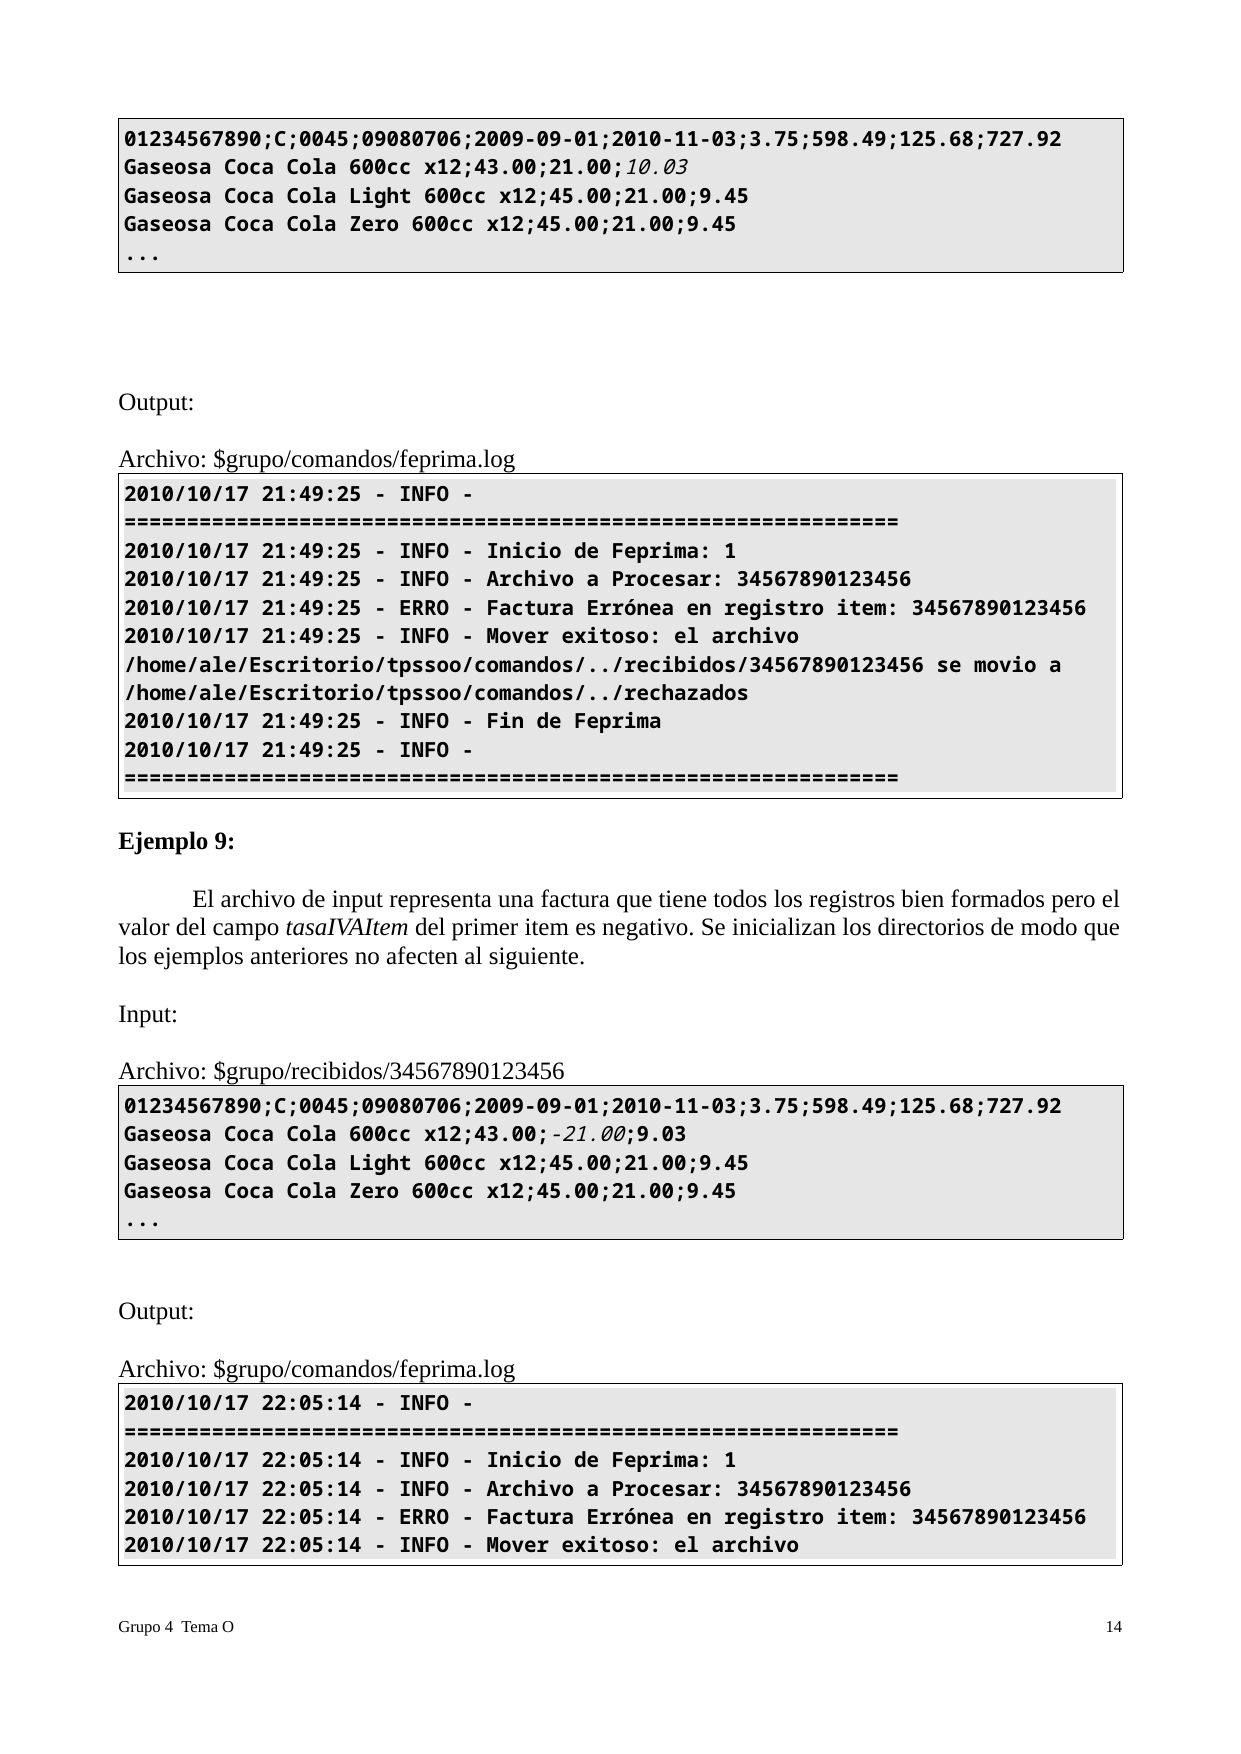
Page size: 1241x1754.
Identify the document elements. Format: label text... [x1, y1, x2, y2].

table_header 2010/10/17 21:49:25 - INFO - ============================================================== 2010/10/17 21:49:25 - INFO - Inicio de Feprima: 1 2010/10/17 21:49:25 - INFO - Archivo a Procesar: 34567890123456 2010/10/17 21:49:25 - ERRO - Factura Errónea en registro item: 34567890123456 2010/10/17 21:49:25 - INFO - Mover exitoso: el archivo /home/ale/Escritorio/tpssoo/comandos/../recibidos/34567890123456 se movio a /home/ale/Escritorio/tpssoo/comandos/../rechazados 2010/10/17 21:49:25 - INFO - Fin de Feprima 2010/10/17 21:49:25 - INFO - ============================================================== [119, 474, 1122, 798]
text Input: [118, 999, 1122, 1027]
table_header 01234567890;C;0045;09080706;2009-09-01;2010-11-03;3.75;598.49;125.68;727.92 Gaseosa Coca Cola 600cc x12;43.00;21.00;10.03 Gaseosa Coca Cola Light 600cc x12;45.00;21.00;9.45 Gaseosa Coca Cola Zero 600cc x12;45.00;21.00;9.45 ... [119, 119, 1123, 272]
text Output: [118, 1296, 1122, 1325]
table_header 2010/10/17 22:05:14 - INFO - ============================================================== 2010/10/17 22:05:14 - INFO - Inicio de Feprima: 1 2010/10/17 22:05:14 - INFO - Archivo a Procesar: 34567890123456 2010/10/17 22:05:14 - ERRO - Factura Errónea en registro item: 34567890123456 2010/10/17 22:05:14 - INFO - Mover exitoso: el archivo [119, 1384, 1122, 1565]
text Archivo: $grupo/comandos/feprima.log [118, 444, 1122, 473]
table_header 01234567890;C;0045;09080706;2009-09-01;2010-11-03;3.75;598.49;125.68;727.92 Gaseosa Coca Cola 600cc x12;43.00;-21.00;9.03 Gaseosa Coca Cola Light 600cc x12;45.00;21.00;9.45 Gaseosa Coca Cola Zero 600cc x12;45.00;21.00;9.45 ... [119, 1086, 1123, 1239]
text Archivo: $grupo/recibidos/34567890123456 [118, 1056, 1122, 1085]
text Archivo: $grupo/comandos/feprima.log [118, 1354, 1122, 1382]
text Output: [118, 387, 1122, 416]
text El archivo de input representa una factura que tiene todos los registros bien formados pero el valor del campo tasaIVAItem del primer item es negativo. Se inicializan los directorios de modo que los ejemplos anteriores no afecten al siguiente. [118, 884, 1122, 970]
text Ejemplo 9: [118, 826, 1122, 855]
